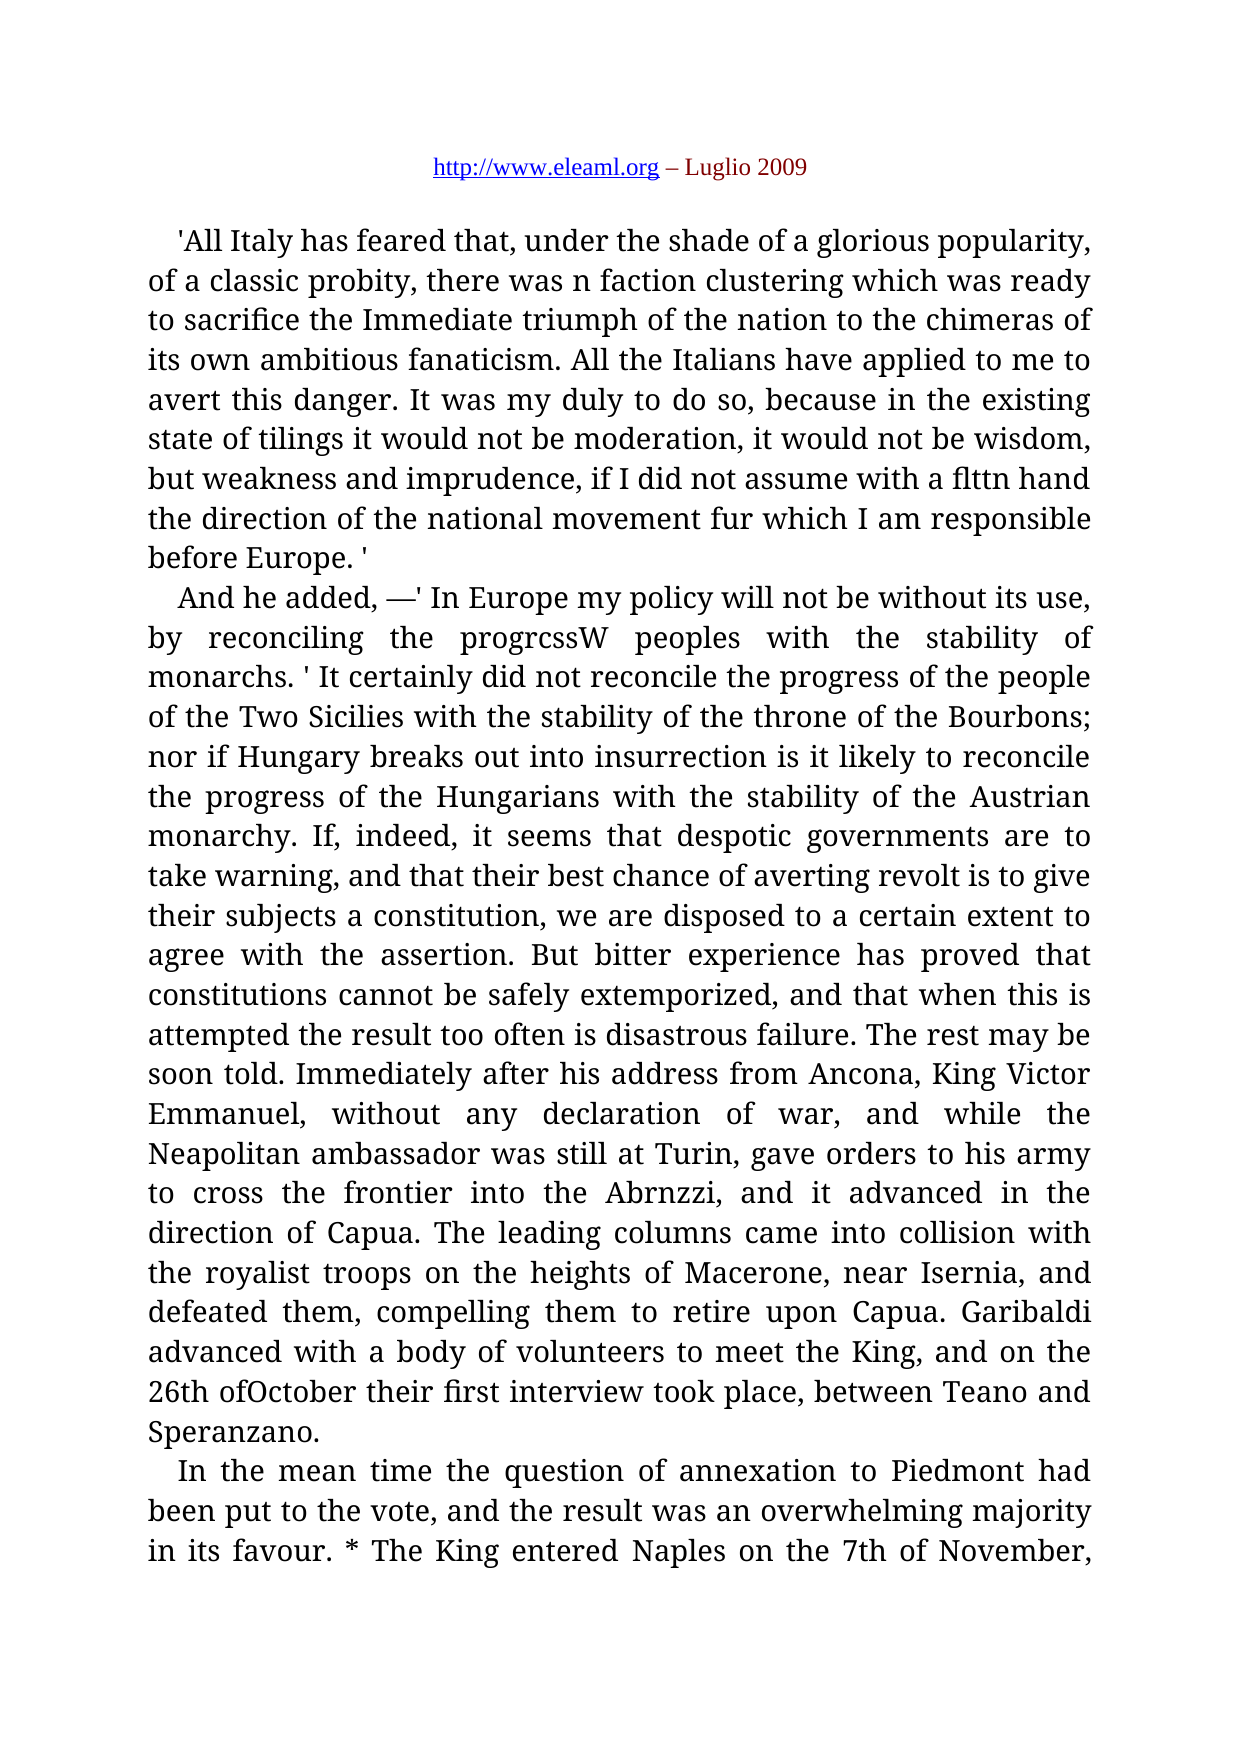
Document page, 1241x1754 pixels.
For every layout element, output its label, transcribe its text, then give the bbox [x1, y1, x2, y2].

text And he added, —' In Europe my policy will not be without its use, by reconciling the progrcssW peoples with the stability of monarchs. ' It certainly did not reconcile the progress of the people of the Two Sicilies with the stability of the throne of the Bourbons; nor if Hungary breaks out into insurrection is it likely to reconcile the progress of the Hungarians with the stability of the Austrian monarchy. If, indeed, it seems that despotic governments are to take warning, and that their best chance of averting revolt is to give their subjects a constitution, we are disposed to a certain extent to agree with the assertion. But bitter experience has proved that constitutions cannot be safely extemporized, and that when this is attempted the result too often is disastrous failure. The rest may be soon told. Immediately after his address from Ancona, King Victor Emmanuel, without any declaration of war, and while the Neapolitan ambassador was still at Turin, gave orders to his army to cross the frontier into the Abrnzzi, and it advanced in the direction of Capua. The leading columns came into collision with the royalist troops on the heights of Macerone, near Isernia, and defeated them, compelling them to retire upon Capua. Garibaldi advanced with a body of volunteers to meet the King, and on the 26th ofOctober their first interview took place, between Teano and Speranzano. [148, 577, 1093, 1451]
text In the mean time the question of annexation to Piedmont had been put to the vote, and the result was an overwhelming majority in its favour. * The King entered Naples on the 7th of November, [148, 1451, 1093, 1569]
text 'All Italy has feared that, under the shade of a glorious popularity, of a classic probity, there was n faction clustering which was ready to sacrifice the Immediate triumph of the nation to the chimeras of its own ambitious fanaticism. All the Italians have applied to me to avert this danger. It was my duly to do so, because in the existing state of tilings it would not be moderation, it would not be wisdom, but weakness and imprudence, if I did not assume with a flttn hand the direction of the national movement fur which I am responsible before Europe. ' [148, 220, 1093, 577]
